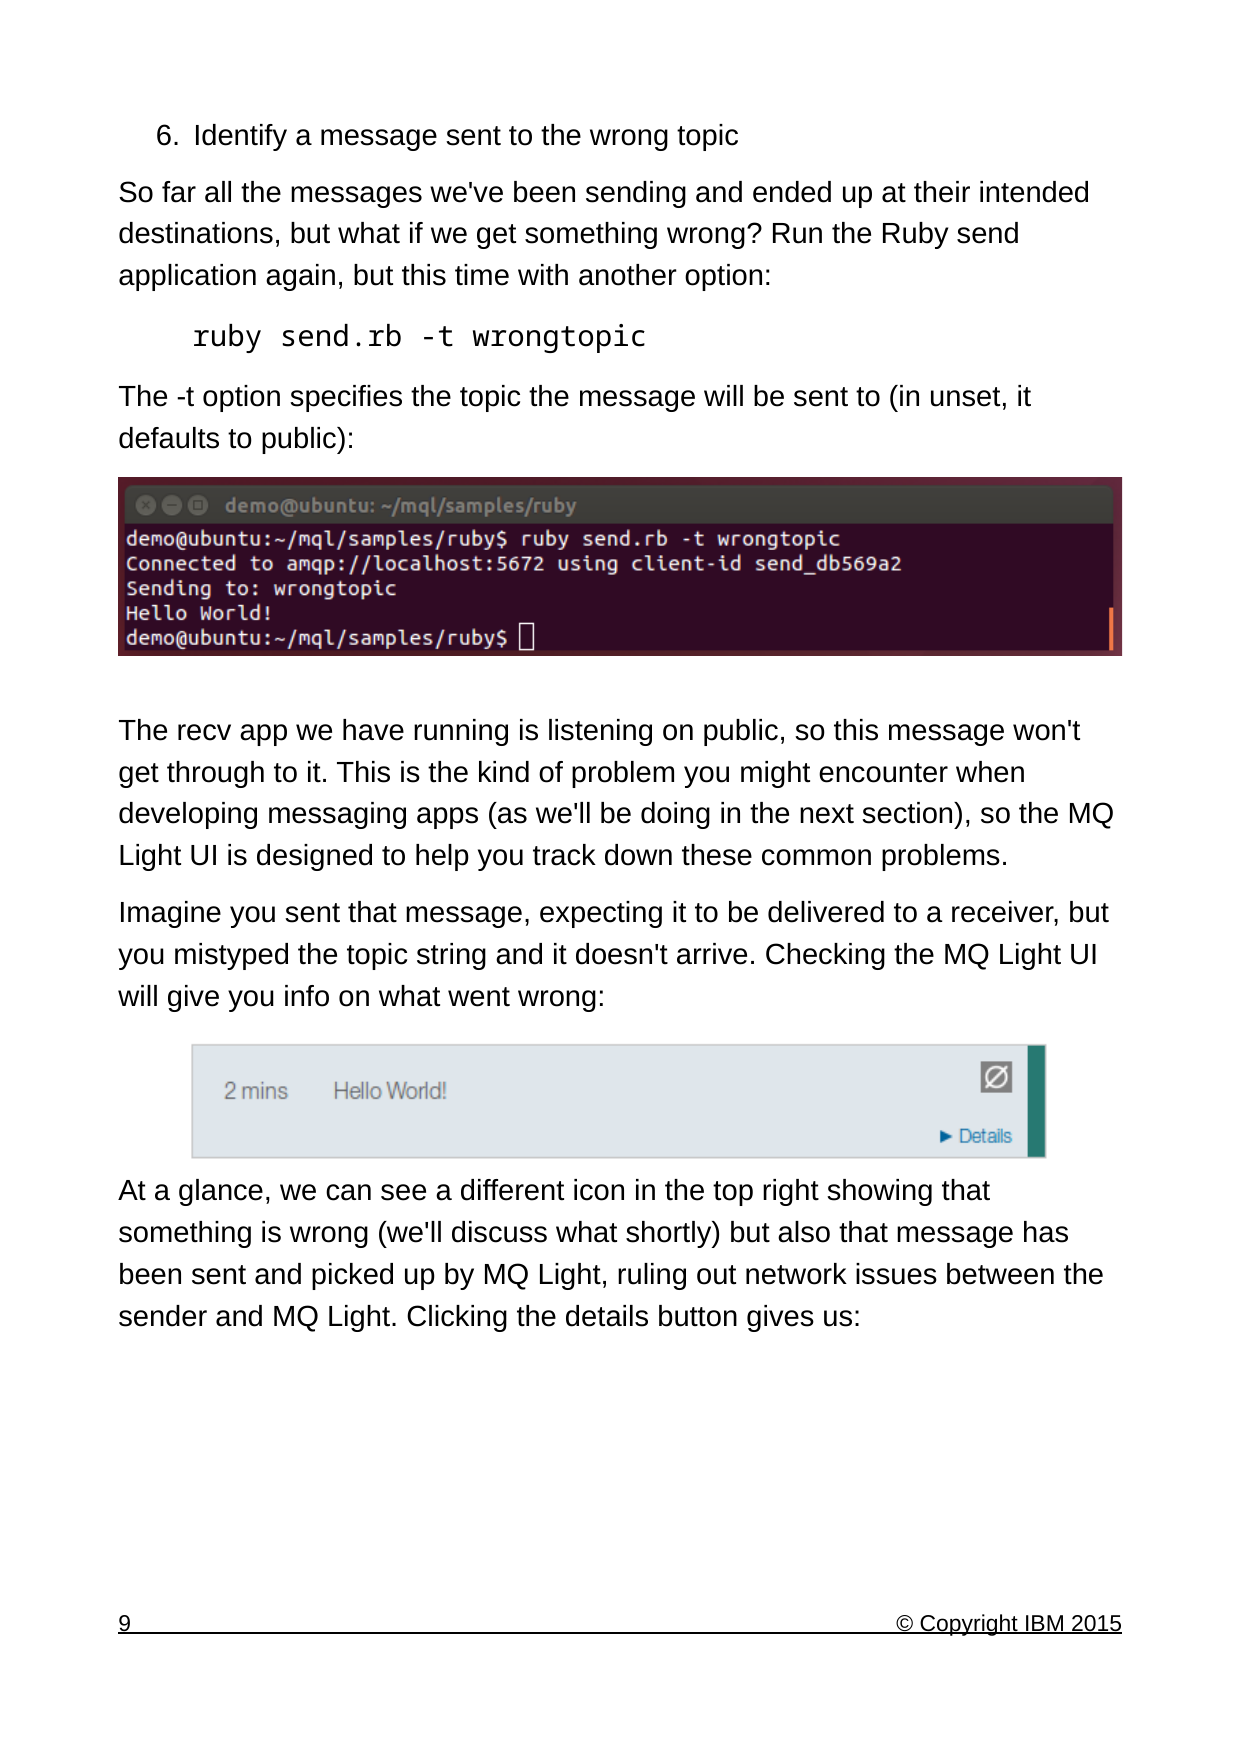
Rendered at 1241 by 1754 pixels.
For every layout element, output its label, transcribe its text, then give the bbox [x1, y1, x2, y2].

picture [118, 477, 1123, 656]
picture [187, 1035, 1053, 1165]
text So far all the messages we've been sending and ended up at their intended destinations, but what if we get something wrong? Run the Ruby send application again, but this time with another option: [118, 174, 1122, 292]
text Imagine you sent that message, expecting it to be delivered to a receiver, but you mistyped the topic string and it doesn't arrive. Checking the MQ Light UI will give you info on what went wrong: [118, 895, 1122, 1012]
text At a glance, we can see a different icon in the top right showing that something is wrong (we'll discuss what shortly) but also that message has been sent and picked up by MQ Light, ruling out network issues between the sender and MQ Light. Clicking the details button gives us: [118, 1035, 1122, 1332]
text ruby send.rb -t wrongtopic [118, 315, 1122, 354]
list Identify a message sent to the wrong topic [156, 118, 1122, 152]
text The recv app we have running is listening on public, so this message won't get through to it. This is the kind of problem you might encounter when developing messaging apps (as we'll be doing in the next section), so the MQ Light UI is designed to help you track down these common problems. [118, 713, 1122, 872]
text The -t option specifies the topic the message will be sent to (in unset, it defaults to public): [118, 379, 1122, 454]
